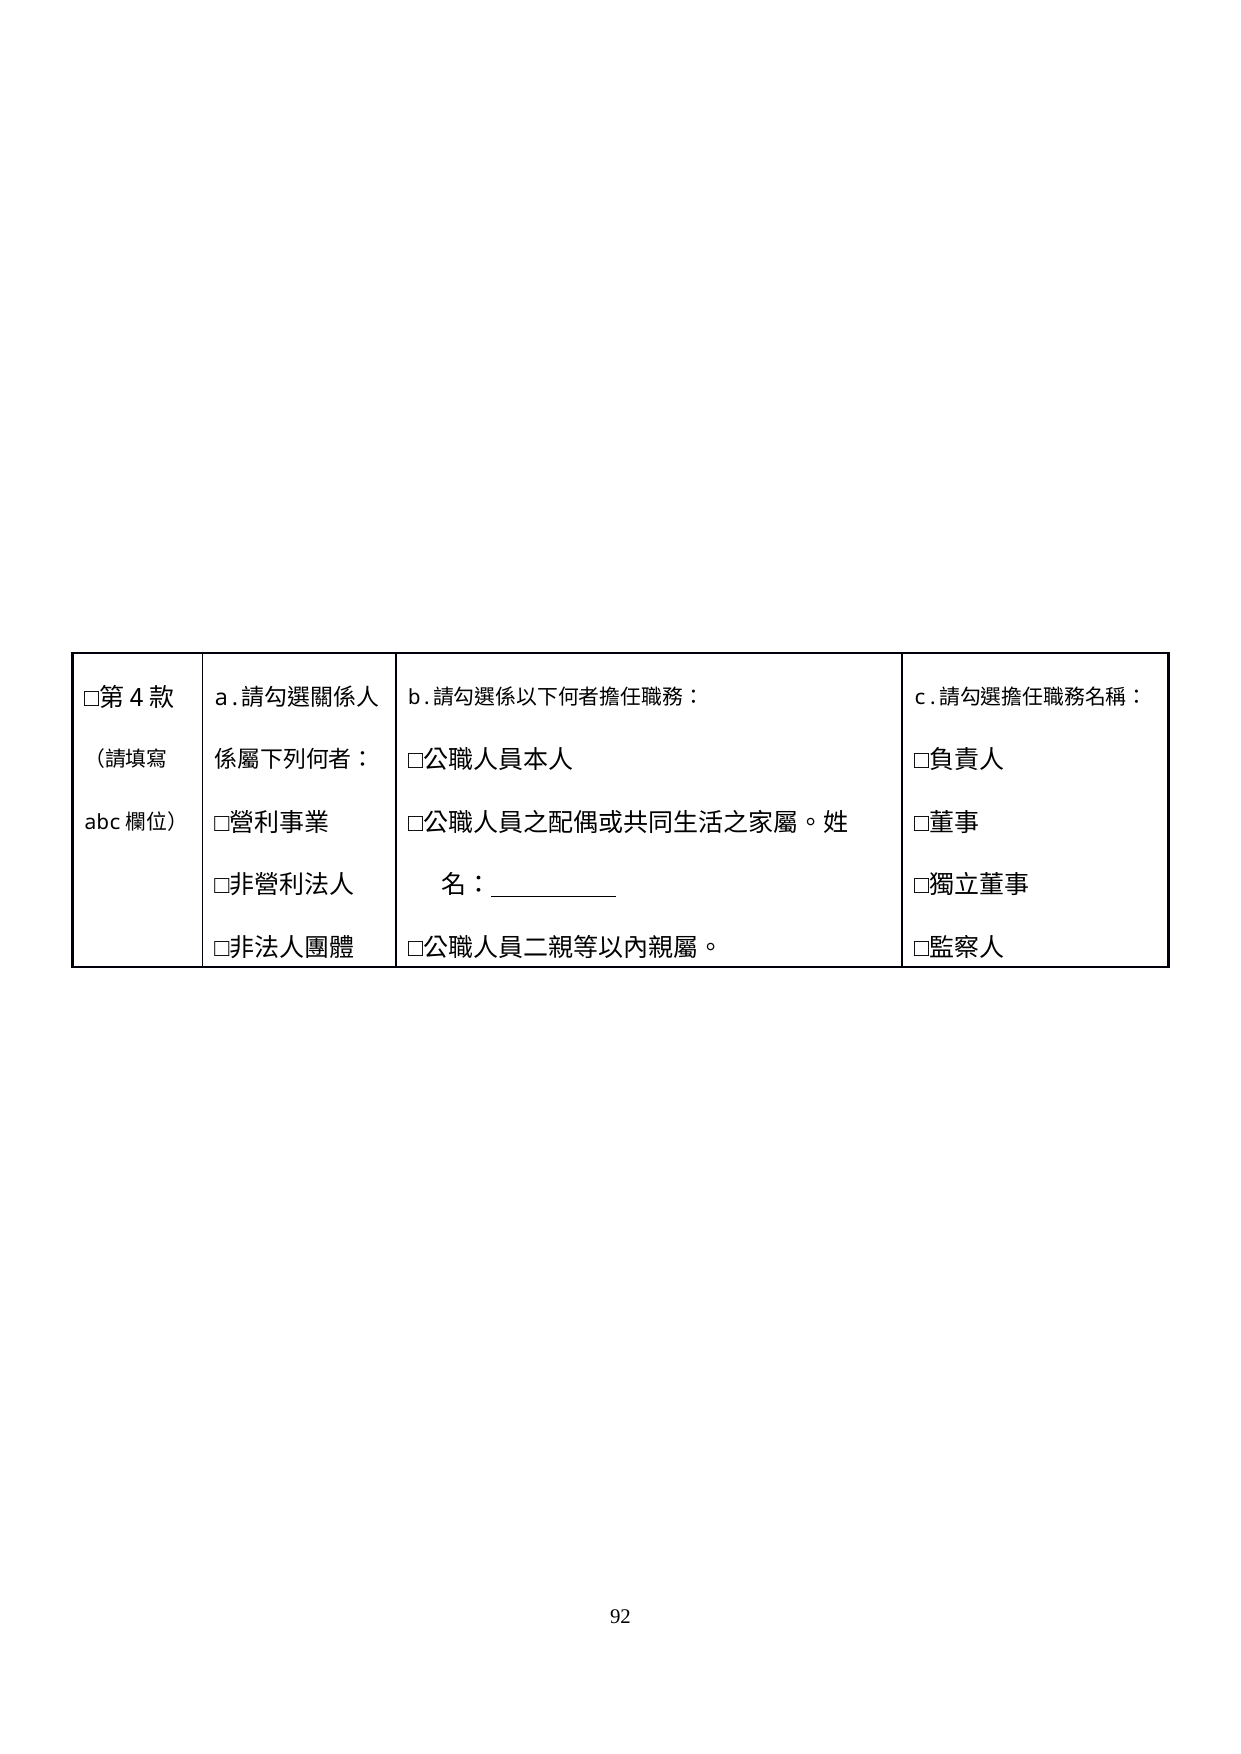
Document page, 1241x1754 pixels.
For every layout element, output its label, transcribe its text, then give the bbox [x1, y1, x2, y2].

table_cell a.請勾選關係人係屬下列何者： □營利事業 □非營利法人 □非法人團體 [203, 654, 395, 966]
table_cell b.請勾選係以下何者擔任職務： □公職人員本人 □公職人員之配偶或共同生活之家屬。姓名： □公職人員二親等以內親屬。 [397, 654, 901, 966]
table_cell c.請勾選擔任職務名稱： □負責人 □董事 □獨立董事 □監察人 [903, 654, 1167, 966]
table_cell □第4款 （請填寫abc欄位） [74, 654, 202, 966]
